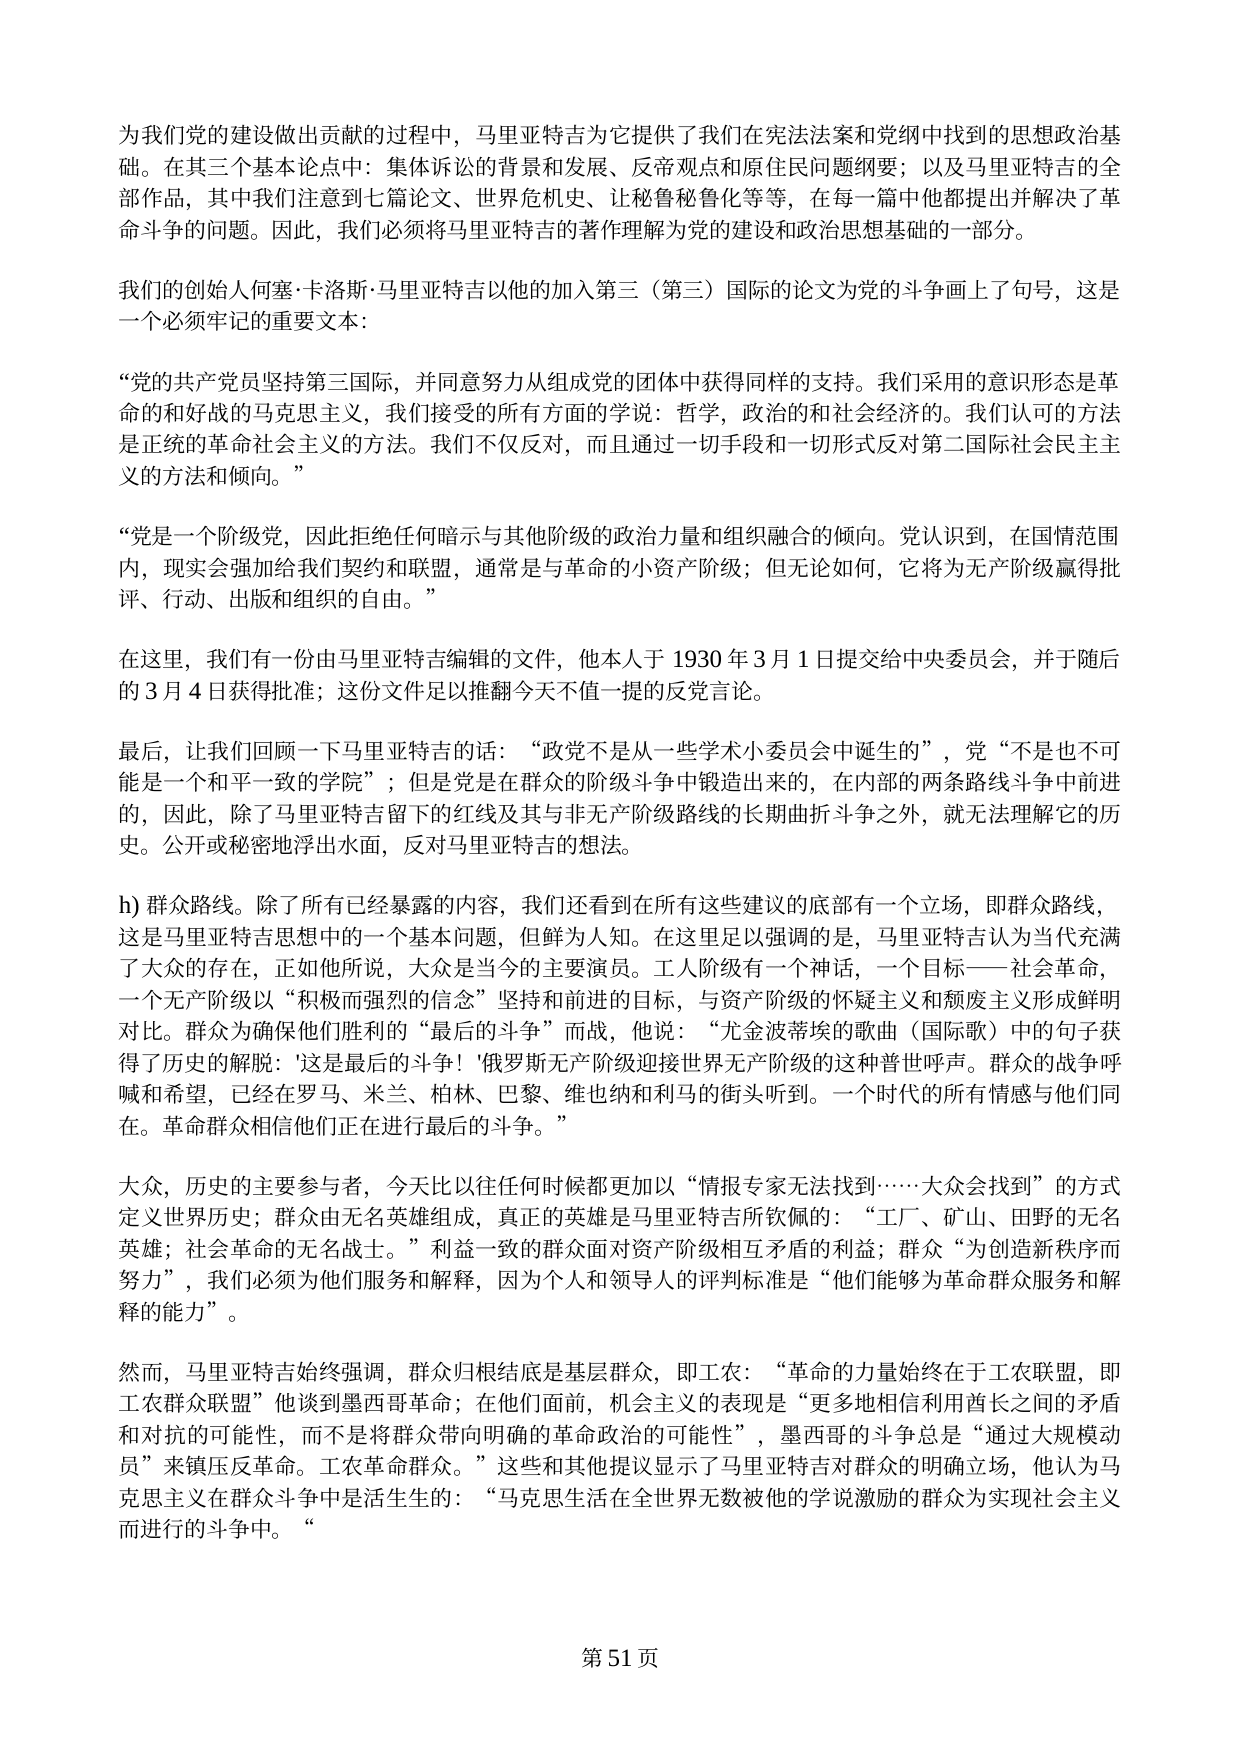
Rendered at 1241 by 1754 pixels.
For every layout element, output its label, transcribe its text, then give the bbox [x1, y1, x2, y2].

text “党的共产党员坚持第三国际，并同意努力从组成党的团体中获得同样的支持。我们采用的意识形态是革命的和好战的马克思主义，我们接受的所有方面的学说：哲学，政治的和社会经济的。我们认可的方法是正统的革命社会主义的方法。我们不仅反对，而且通过一切手段和一切形式反对第二国际社会民主主义的方法和倾向。” [118, 365, 1122, 491]
text 最后，让我们回顾一下马里亚特吉的话：“政党不是从一些学术小委员会中诞生的”，党“不是也不可能是一个和平一致的学院”；但是党是在群众的阶级斗争中锻造出来的，在内部的两条路线斗争中前进的，因此，除了马里亚特吉留下的红线及其与非无产阶级路线的长期曲折斗争之外，就无法理解它的历史。公开或秘密地浮出水面，反对马里亚特吉的想法。 [118, 734, 1122, 860]
text 我们的创始人何塞·卡洛斯·马里亚特吉以他的加入第三（第三）国际的论文为党的斗争画上了句号，这是一个必须牢记的重要文本： [118, 273, 1122, 336]
text 为我们党的建设做出贡献的过程中，马里亚特吉为它提供了我们在宪法法案和党纲中找到的思想政治基础。在其三个基本论点中：集体诉讼的背景和发展、反帝观点和原住民问题纲要；以及马里亚特吉的全部作品，其中我们注意到七篇论文、世界危机史、让秘鲁秘鲁化等等，在每一篇中他都提出并解决了革命斗争的问题。因此，我们必须将马里亚特吉的著作理解为党的建设和政治思想基础的一部分。 [118, 118, 1122, 244]
text 在这里，我们有一份由马里亚特吉编辑的文件，他本人于1930年3月1日提交给中央委员会，并于随后的3月4日获得批准；这份文件足以推翻今天不值一提的反党言论。 [118, 642, 1122, 705]
text h) 群众路线。除了所有已经暴露的内容，我们还看到在所有这些建议的底部有一个立场，即群众路线，这是马里亚特吉思想中的一个基本问题，但鲜为人知。在这里足以强调的是，马里亚特吉认为当代充满了大众的存在，正如他所说，大众是当今的主要演员。工人阶级有一个神话，一个目标——社会革命，一个无产阶级以“积极而强烈的信念”坚持和前进的目标，与资产阶级的怀疑主义和颓废主义形成鲜明对比。群众为确保他们胜利的“最后的斗争”而战，他说：“尤金波蒂埃的歌曲（国际歌）中的句子获得了历史的解脱：'这是最后的斗争！'俄罗斯无产阶级迎接世界无产阶级的这种普世呼声。群众的战争呼喊和希望，已经在罗马、米兰、柏林、巴黎、维也纳和利马的街头听到。一个时代的所有情感与他们同在。革命群众相信他们正在进行最后的斗争。” [118, 889, 1122, 1140]
text “党是一个阶级党，因此拒绝任何暗示与其他阶级的政治力量和组织融合的倾向。党认识到，在国情范围内，现实会强加给我们契约和联盟，通常是与革命的小资产阶级；但无论如何，它将为无产阶级赢得批评、行动、出版和组织的自由。” [118, 519, 1122, 614]
text 大众，历史的主要参与者，今天比以往任何时候都更加以“情报专家无法找到……大众会找到”的方式定义世界历史；群众由无名英雄组成，真正的英雄是马里亚特吉所钦佩的：“工厂、矿山、田野的无名英雄；社会革命的无名战士。”利益一致的群众面对资产阶级相互矛盾的利益；群众“为创造新秩序而努力”，我们必须为他们服务和解释，因为个人和领导人的评判标准是“他们能够为革命群众服务和解释的能力”。 [118, 1169, 1122, 1326]
text 然而，马里亚特吉始终强调，群众归根结底是基层群众，即工农：“革命的力量始终在于工农联盟，即工农群众联盟”他谈到墨西哥革命；在他们面前，机会主义的表现是“更多地相信利用酋长之间的矛盾和对抗的可能性，而不是将群众带向明确的革命政治的可能性”，墨西哥的斗争总是“通过大规模动员”来镇压反革命。工农革命群众。”这些和其他提议显示了马里亚特吉对群众的明确立场，他认为马克思主义在群众斗争中是活生生的：“马克思生活在全世界无数被他的学说激励的群众为实现社会主义而进行的斗争中。“ [118, 1355, 1122, 1544]
